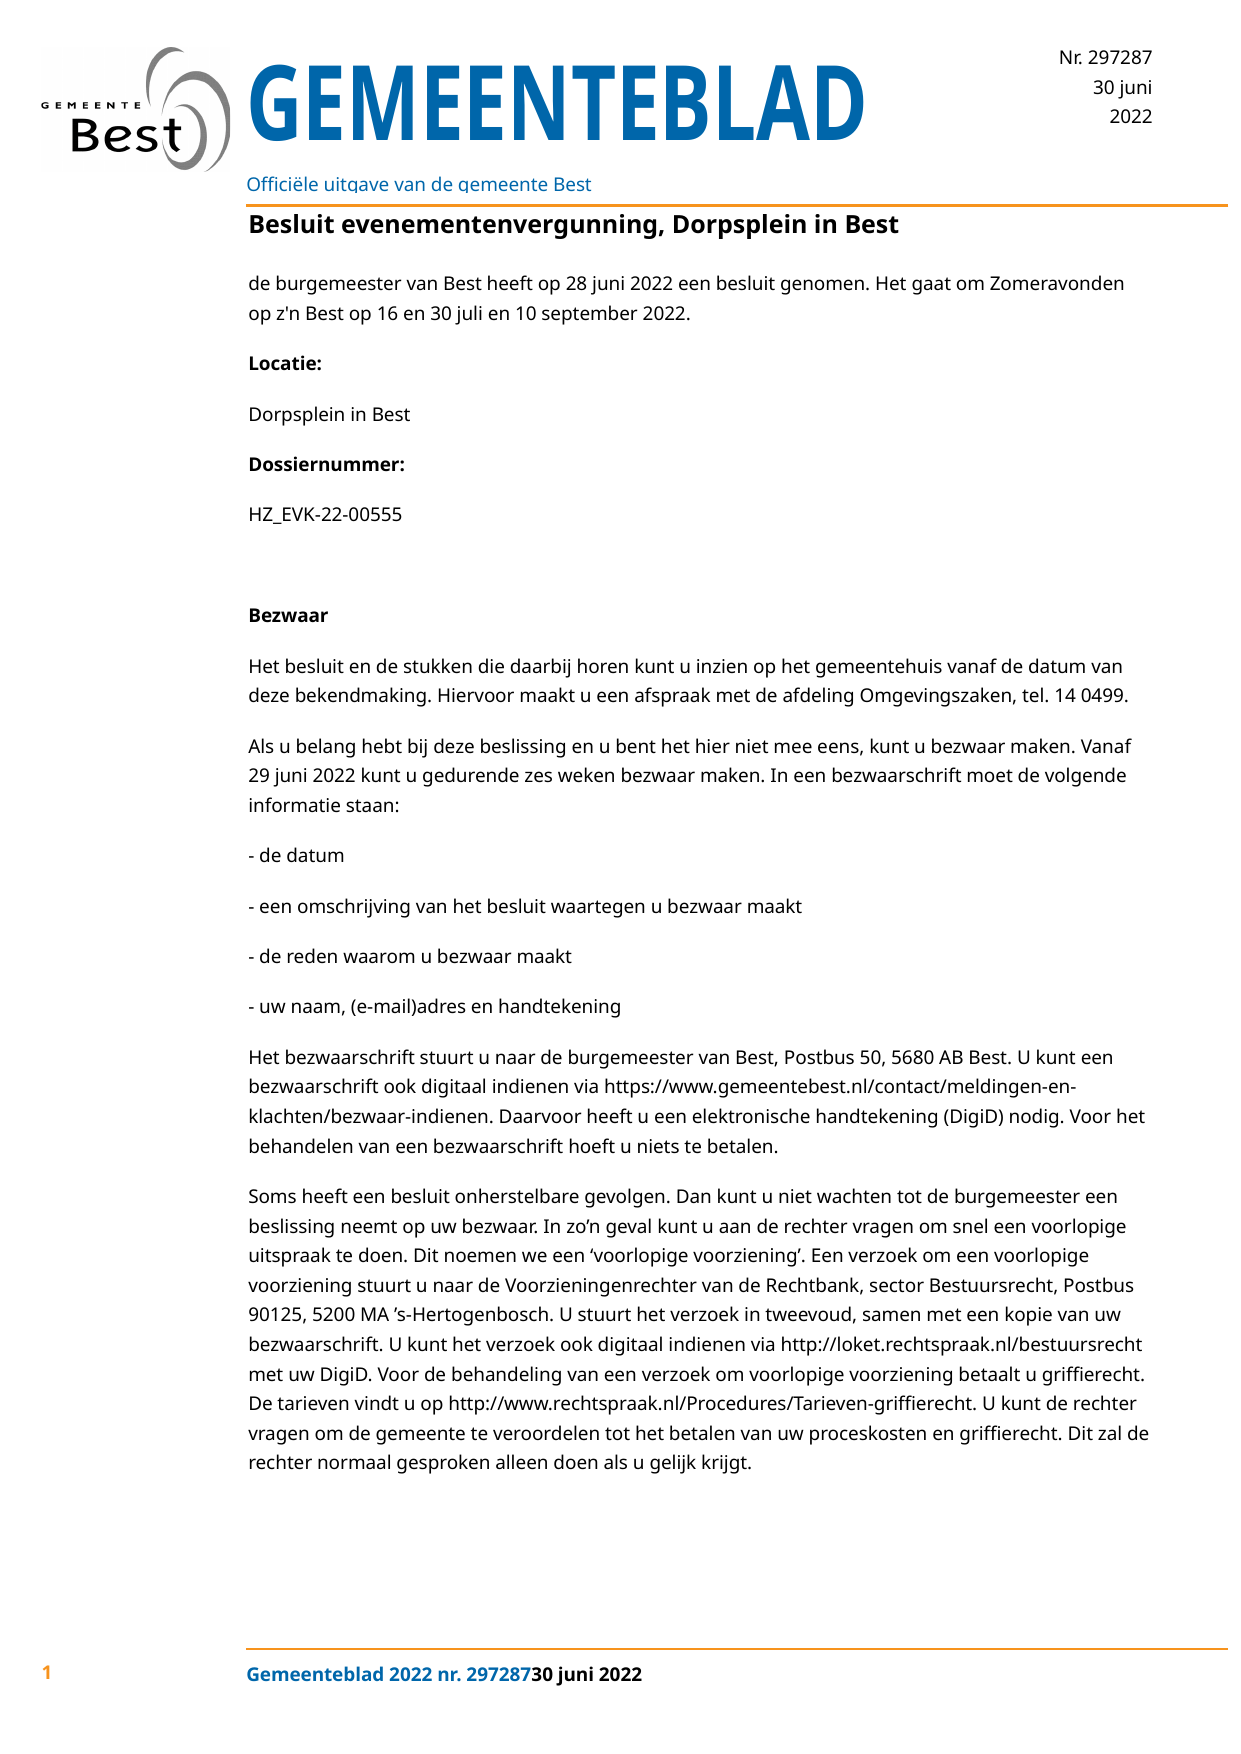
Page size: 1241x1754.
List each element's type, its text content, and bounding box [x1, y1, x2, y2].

text Bezwaar [248, 602, 1152, 628]
text Het bezwaarschrift stuurt u naar de burgemeester van Best, Postbus 50, 5680 AB Best. U kunt een bezwaarschrift ook digitaal indienen via https://www.gemeentebest.nl/contact/meldingen-en-klachten/bezwaar-indienen. Daarvoor heeft u een elektronische handtekening (DigiD) nodig. Voor het behandelen van een bezwaarschrift hoeft u niets te betalen. [248, 1044, 1152, 1158]
text Dossiernummer: [248, 451, 1152, 477]
text - uw naam, (e-mail)adres en handtekening [248, 994, 1152, 1019]
text - de reden waarom u bezwaar maakt [248, 943, 1152, 969]
text Het besluit en de stukken die daarbij horen kunt u inzien op het gemeentehuis vanaf de datum van deze bekendmaking. Hiervoor maakt u een afspraak met de afdeling Omgevingszaken, tel. 14 0499. [248, 653, 1152, 708]
text Besluit evenementenvergunning, Dorpsplein in Best [248, 207, 1152, 241]
text - een omschrijving van het besluit waartegen u bezwaar maakt [248, 893, 1152, 918]
text de burgemeester van Best heeft op 28 juni 2022 een besluit genomen. Het gaat om Zomeravonden op z'n Best op 16 en 30 juli en 10 september 2022. [248, 270, 1152, 326]
text Locatie: [248, 350, 1152, 376]
text Soms heeft een besluit onherstelbare gevolgen. Dan kunt u niet wachten tot de burgemeester een beslissing neemt op uw bezwaar. In zo’n geval kunt u aan de rechter vragen om snel een voorlopige uitspraak te doen. Dit noemen we een ‘voorlopige voorziening’. Een verzoek om een voorlopige voorziening stuurt u naar de Voorzieningenrechter van de Rechtbank, sector Bestuursrecht, Postbus 90125, 5200 MA ’s-Hertogenbosch. U stuurt het verzoek in tweevoud, samen met een kopie van uw bezwaarschrift. U kunt het verzoek ook digitaal indienen via http://loket.rechtspraak.nl/bestuursrecht met uw DigiD. Voor de behandeling van een verzoek om voorlopige voorziening betaalt u griffierecht. De tarieven vindt u op http://www.rechtspraak.nl/Procedures/Tarieven-griffierecht. U kunt de rechter vragen om de gemeente te veroordelen tot het betalen van uw proceskosten en griffierecht. Dit zal de rechter normaal gesproken alleen doen als u gelijk krijgt. [248, 1183, 1152, 1475]
text Dorpsplein in Best [248, 401, 1152, 426]
text - de datum [248, 842, 1152, 868]
text Als u belang hebt bij deze beslissing en u bent het hier niet mee eens, kunt u bezwaar maken. Vanaf 29 juni 2022 kunt u gedurende zes weken bezwaar maken. In een bezwaarschrift moet de volgende informatie staan: [248, 733, 1152, 818]
text HZ_EVK-22-00555 [248, 502, 1152, 527]
picture [41, 47, 231, 172]
